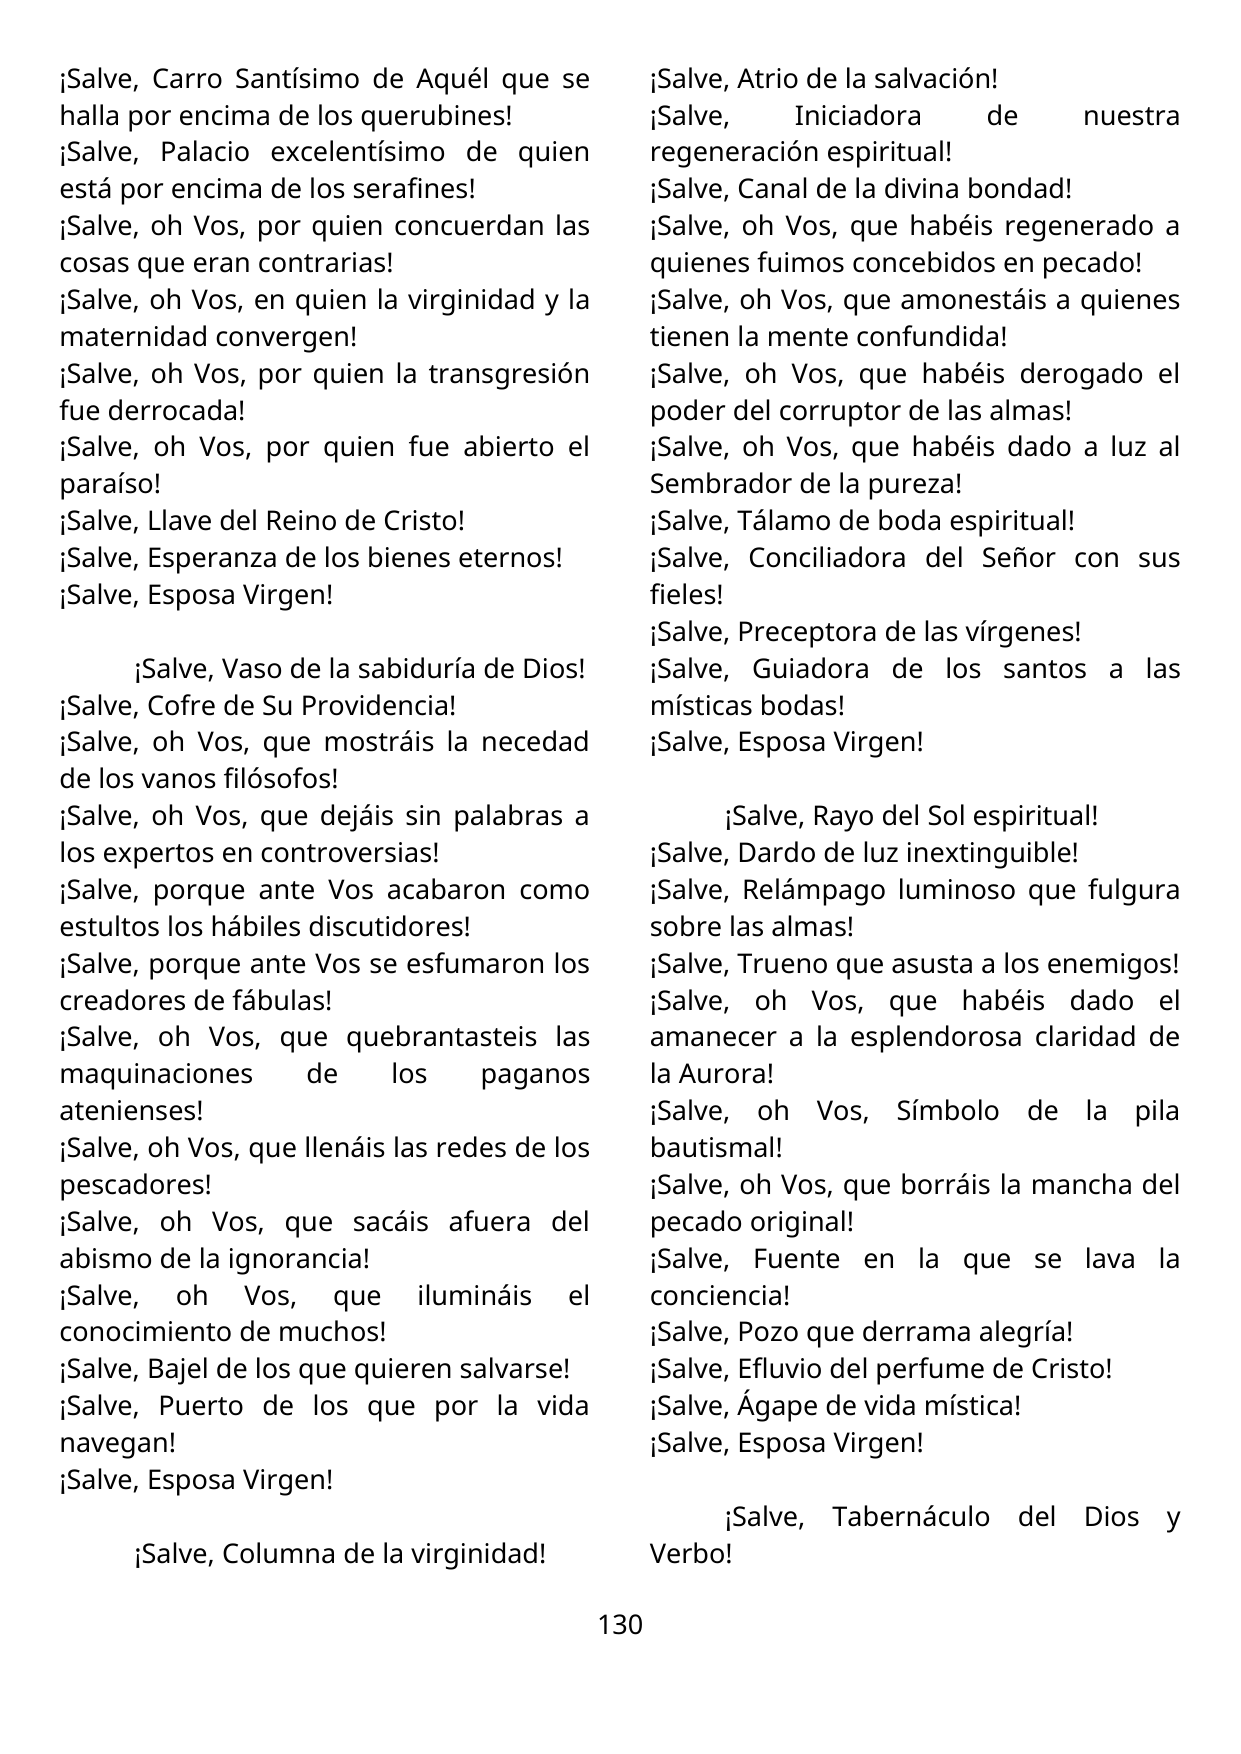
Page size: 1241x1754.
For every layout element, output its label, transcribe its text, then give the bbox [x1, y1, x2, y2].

subtitle ¡Salve, Esperanza de los bienes eternos! [59, 538, 591, 575]
subtitle ¡Salve, oh Vos, que borráis la mancha del pecado original! [649, 1165, 1181, 1239]
subtitle ¡Salve, Dardo de luz inextinguible! [649, 833, 1181, 870]
subtitle ¡Salve, Preceptora de las vírgenes! [649, 612, 1181, 649]
subtitle ¡Salve, oh Vos, que habéis dado el amanecer a la esplendorosa claridad de la Aurora! [649, 981, 1181, 1092]
subtitle ¡Salve, Fuente en la que se lava la conciencia! [649, 1239, 1181, 1313]
subtitle ¡Salve, Tabernáculo del Dios y Verbo! [649, 1497, 1181, 1571]
subtitle ¡Salve, Efluvio del perfume de Cristo! [649, 1350, 1181, 1387]
subtitle ¡Salve, Palacio excelentísimo de quien está por encima de los serafines! [59, 133, 591, 207]
subtitle ¡Salve, oh Vos, que ilumináis el conocimiento de muchos! [59, 1276, 591, 1350]
subtitle ¡Salve, Atrio de la salvación! [649, 59, 1181, 96]
subtitle ¡Salve, Relámpago luminoso que fulgura sobre las almas! [649, 870, 1181, 944]
subtitle ¡Salve, oh Vos, por quien la transgresión fue derrocada! [59, 354, 591, 428]
subtitle ¡Salve, Conciliadora del Señor con sus fieles! [649, 538, 1181, 612]
subtitle ¡Salve, Esposa Virgen! [649, 1423, 1181, 1460]
subtitle ¡Salve, Vaso de la sabiduría de Dios! [59, 649, 591, 686]
subtitle ¡Salve, porque ante Vos acabaron como estultos los hábiles discutidores! [59, 870, 591, 944]
subtitle ¡Salve, Puerto de los que por la vida navegan! [59, 1387, 591, 1460]
subtitle ¡Salve, oh Vos, que sacáis afuera del abismo de la ignorancia! [59, 1202, 591, 1276]
subtitle ¡Salve, Esposa Virgen! [59, 1460, 591, 1497]
subtitle ¡Salve, oh Vos, que llenáis las redes de los pescadores! [59, 1128, 591, 1202]
subtitle ¡Salve, oh Vos, que quebrantasteis las maquinaciones de los paganos atenienses! [59, 1018, 591, 1128]
subtitle ¡Salve, oh Vos, que habéis derogado el poder del corruptor de las almas! [649, 354, 1181, 428]
subtitle ¡Salve, Rayo del Sol espiritual! [649, 797, 1181, 833]
subtitle ¡Salve, porque ante Vos se esfumaron los creadores de fábulas! [59, 944, 591, 1018]
subtitle ¡Salve, Ágape de vida mística! [649, 1387, 1181, 1423]
subtitle ¡Salve, Esposa Virgen! [59, 575, 591, 612]
subtitle ¡Salve, oh Vos, Símbolo de la pila bautismal! [649, 1092, 1181, 1165]
subtitle ¡Salve, oh Vos, en quien la virginidad y la maternidad convergen! [59, 280, 591, 354]
subtitle ¡Salve, oh Vos, que dejáis sin palabras a los expertos en controversias! [59, 797, 591, 870]
subtitle ¡Salve, Carro Santísimo de Aquél que se halla por encima de los querubines! [59, 59, 591, 133]
subtitle ¡Salve, Esposa Virgen! [649, 723, 1181, 760]
subtitle ¡Salve, Iniciadora de nuestra regeneración espiritual! [649, 96, 1181, 170]
subtitle ¡Salve, Bajel de los que quieren salvarse! [59, 1350, 591, 1387]
subtitle ¡Salve, Pozo que derrama alegría! [649, 1313, 1181, 1350]
subtitle ¡Salve, oh Vos, que mostráis la necedad de los vanos filósofos! [59, 723, 591, 797]
subtitle ¡Salve, oh Vos, por quien fue abierto el paraíso! [59, 428, 591, 502]
subtitle ¡Salve, oh Vos, que amonestáis a quienes tienen la mente confundida! [649, 280, 1181, 354]
subtitle ¡Salve, oh Vos, que habéis dado a luz al Sembrador de la pureza! [649, 428, 1181, 502]
subtitle ¡Salve, Cofre de Su Providencia! [59, 686, 591, 723]
subtitle ¡Salve, Llave del Reino de Cristo! [59, 502, 591, 538]
subtitle ¡Salve, oh Vos, que habéis regenerado a quienes fuimos concebidos en pecado! [649, 207, 1181, 280]
subtitle ¡Salve, oh Vos, por quien concuerdan las cosas que eran contrarias! [59, 207, 591, 280]
subtitle ¡Salve, Canal de la divina bondad! [649, 170, 1181, 207]
subtitle ¡Salve, Guiadora de los santos a las místicas bodas! [649, 649, 1181, 723]
subtitle ¡Salve, Columna de la virginidad! [59, 1534, 591, 1571]
subtitle ¡Salve, Tálamo de boda espiritual! [649, 502, 1181, 538]
subtitle ¡Salve, Trueno que asusta a los enemigos! [649, 944, 1181, 981]
